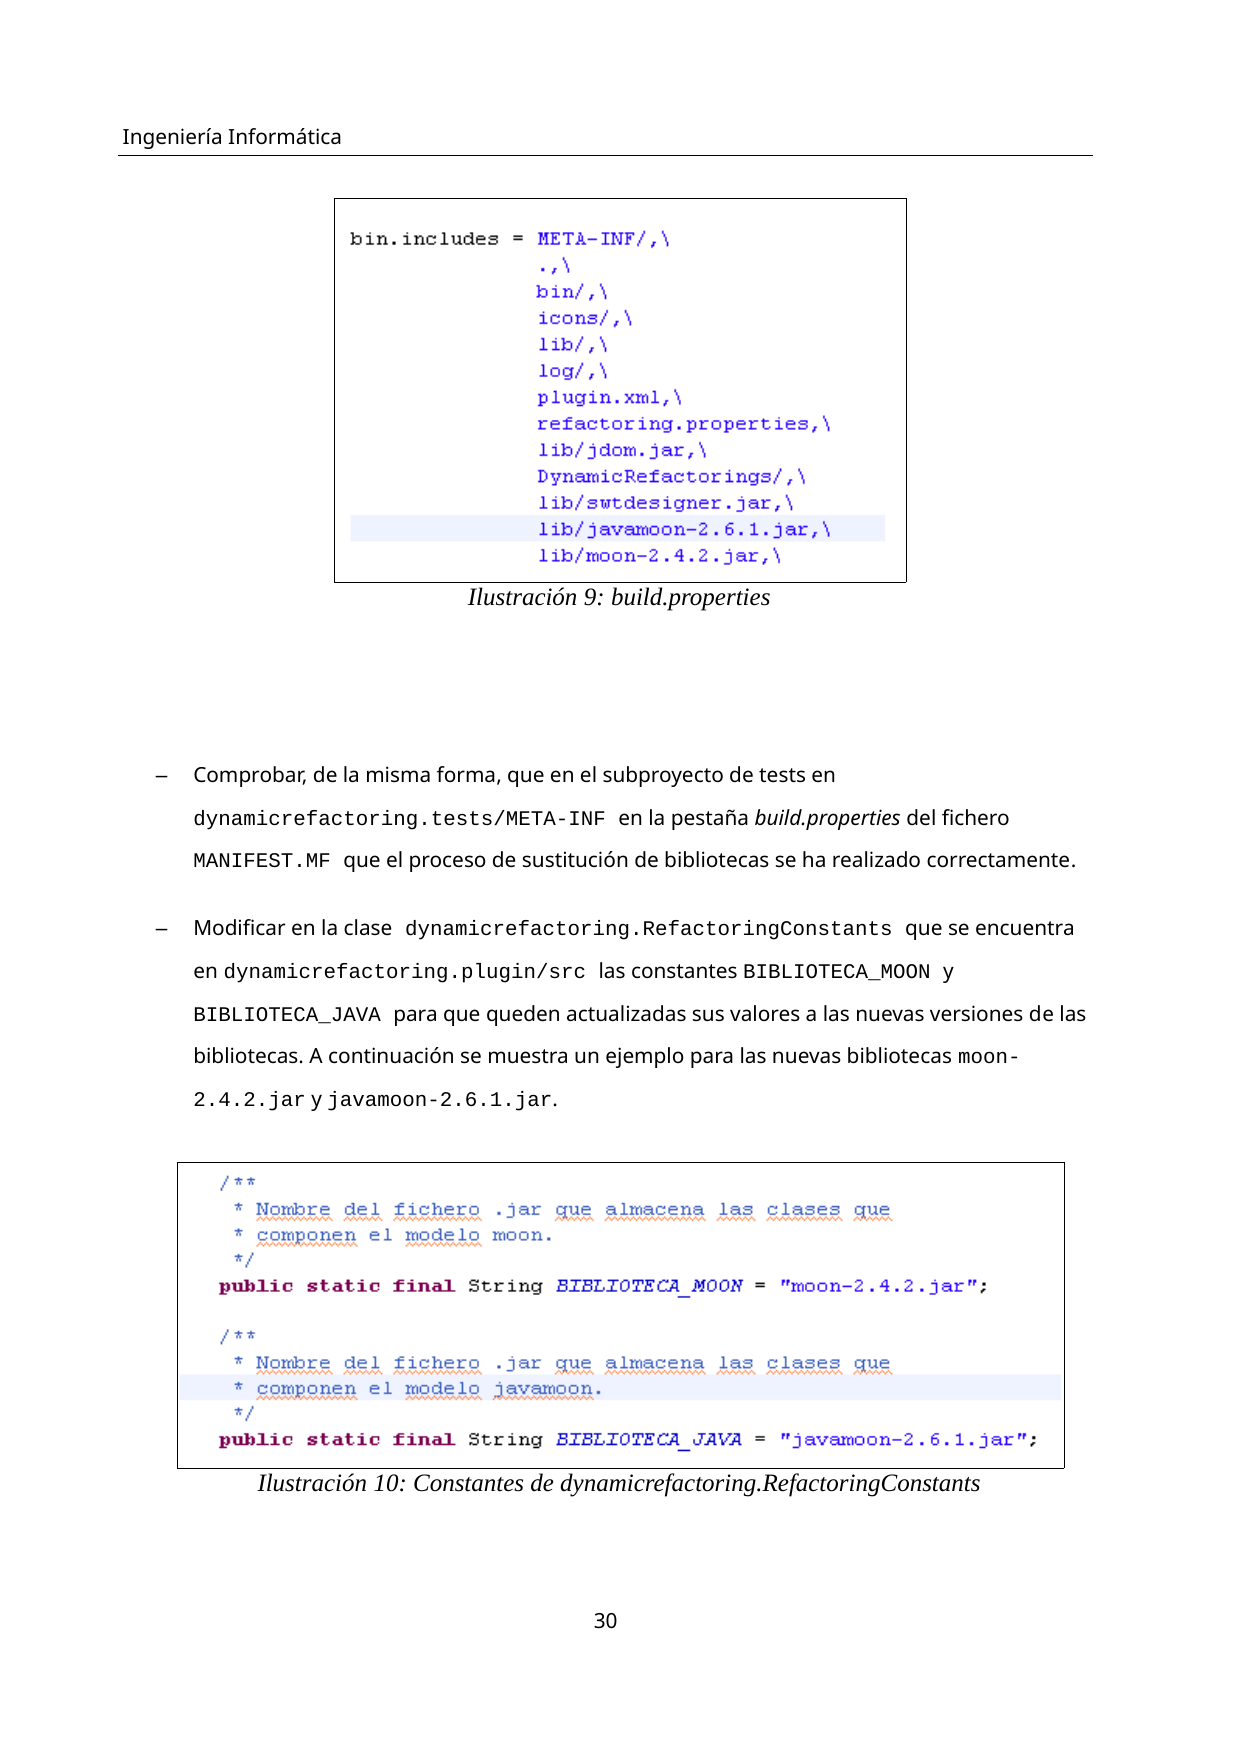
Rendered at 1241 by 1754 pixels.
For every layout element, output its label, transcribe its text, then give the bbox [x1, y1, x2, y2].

text Ilustración 9: build.properties [334, 583, 906, 611]
list Modificar en la clase dynamicrefactoring.RefactoringConstants que se encuentra en dynamicrefactoring.plugin/src las constantes BIBLIOTECA_MOON y BIBLIOTECA_JAVA para que queden actualizadas sus valores a las nuevas versiones de las bibliotecas. A continuación se muestra un ejemplo para las nuevas bibliotecas moon-2.4.2.jar y javamoon-2.6.1.jar. [156, 913, 1093, 1113]
list [176, 1152, 1064, 1162]
list Ilustración 10: Constantes de dynamicrefactoring.RefactoringConstants [176, 1163, 1064, 1497]
text [335, 199, 906, 582]
list Comprobar, de la misma forma, que en el subproyecto de tests en dynamicrefactoring.tests/META-INF en la pestaña build.properties del fichero MANIFEST.MF que el proceso de sustitución de bibliotecas se ha realizado correctamente. [156, 760, 1093, 874]
